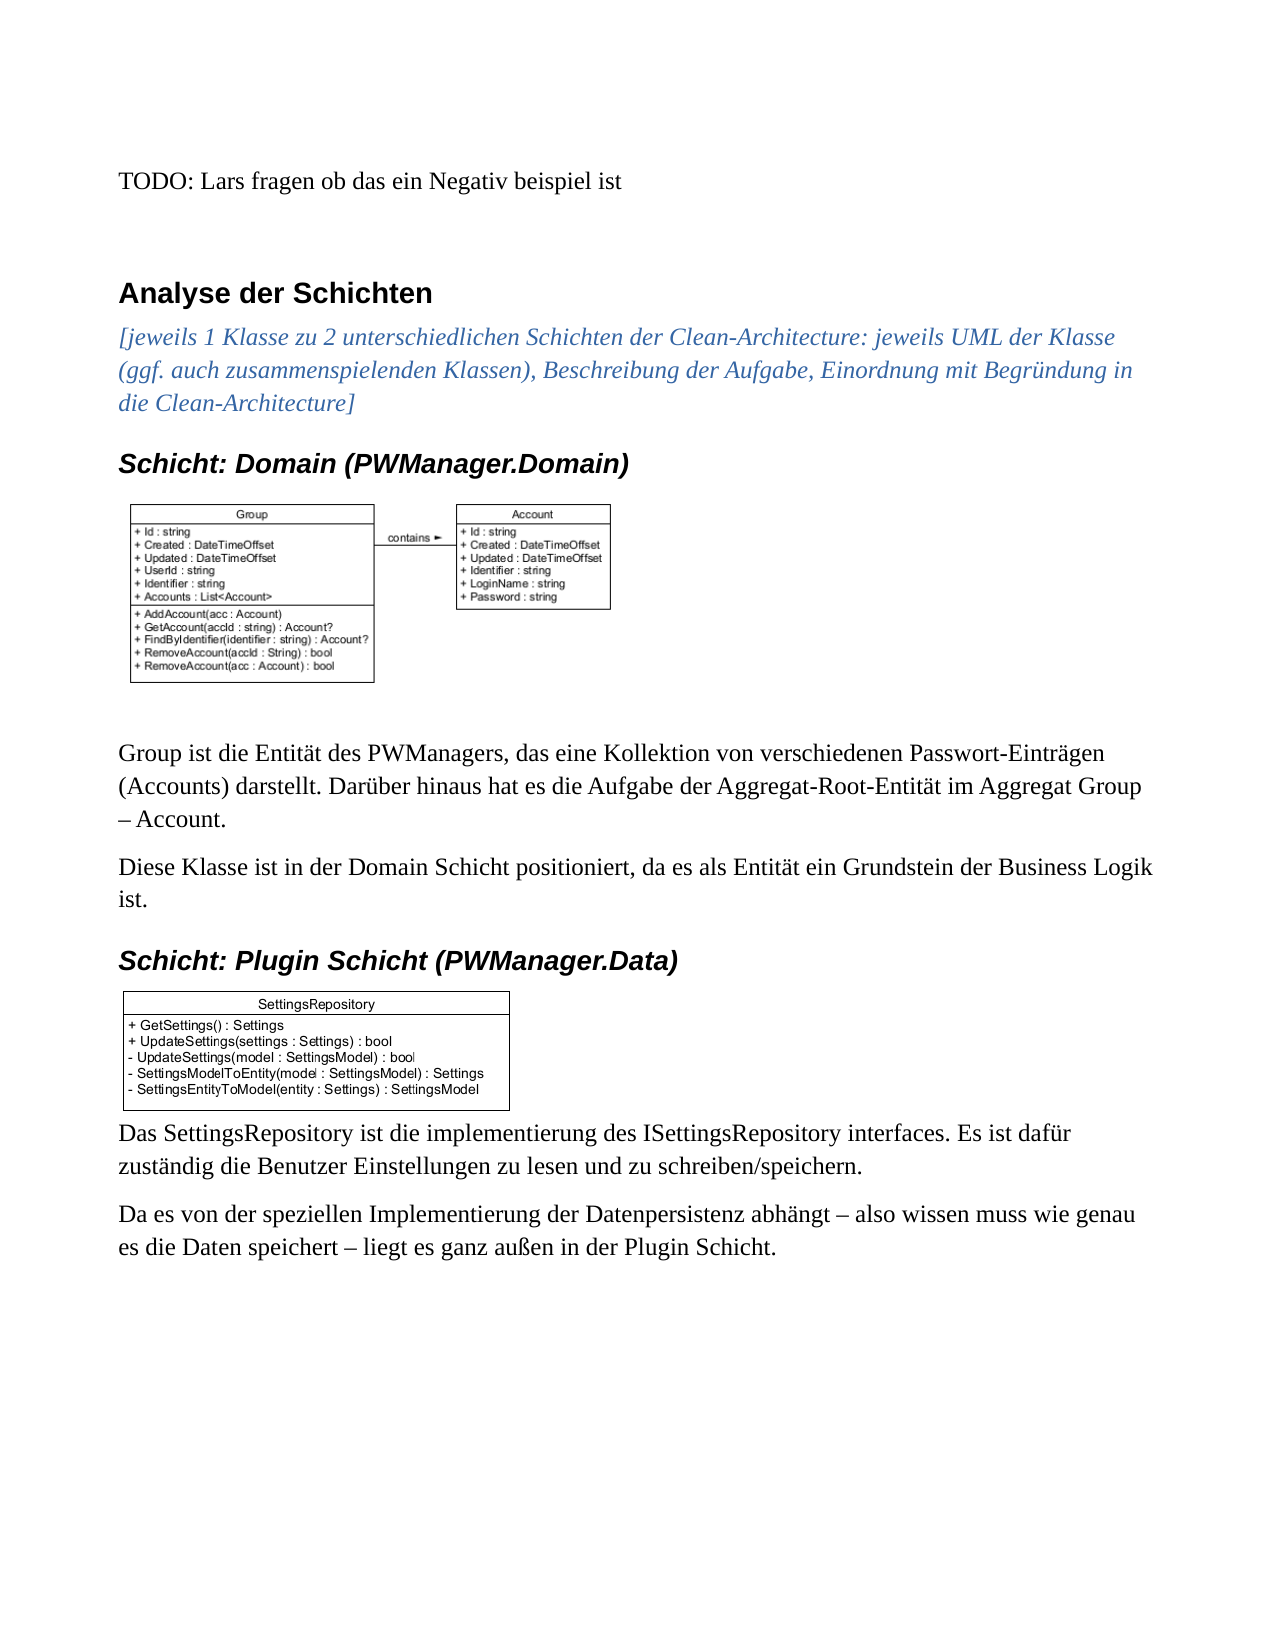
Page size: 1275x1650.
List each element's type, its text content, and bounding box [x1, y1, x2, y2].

text Das SettingsRepository ist die implementierung des ISettingsRepository interfaces. Es ist dafür zuständig die Benutzer Einstellungen zu lesen und zu schreiben/speichern. [118, 1114, 1157, 1180]
subtitle Schicht: Domain (PWManager.Domain) [118, 448, 1157, 480]
picture [121, 989, 511, 1114]
text Da es von der speziellen Implementierung der Datenpersistenz abhängt – also wissen muss wie genau es die Daten speichert – liegt es ganz außen in der Plugin Schicht. [118, 1199, 1157, 1260]
subtitle Analyse der Schichten [118, 276, 1157, 309]
text Group ist die Entität des PWManagers, das eine Kollektion von verschiedenen Passwort-Einträgen (Accounts) darstellt. Darüber hinaus hat es die Aufgabe der Aggregat-Root-Entität im Aggregat Group – Account. [118, 738, 1157, 833]
text [jeweils 1 Klasse zu 2 unterschiedlichen Schichten der Clean-Architecture: jeweils UML der Klasse (ggf. auch zusammenspielenden Klassen), Beschreibung der Aufgabe, Einordnung mit Begründung in die Clean-Architecture] [118, 322, 1157, 417]
text TODO: Lars fragen ob das ein Negativ beispiel ist [118, 166, 1157, 194]
picture [124, 501, 616, 686]
text Diese Klasse ist in der Domain Schicht positioniert, da es als Entität ein Grundstein der Business Logik ist. [118, 852, 1157, 913]
subtitle Schicht: Plugin Schicht (PWManager.Data) [118, 945, 1157, 977]
